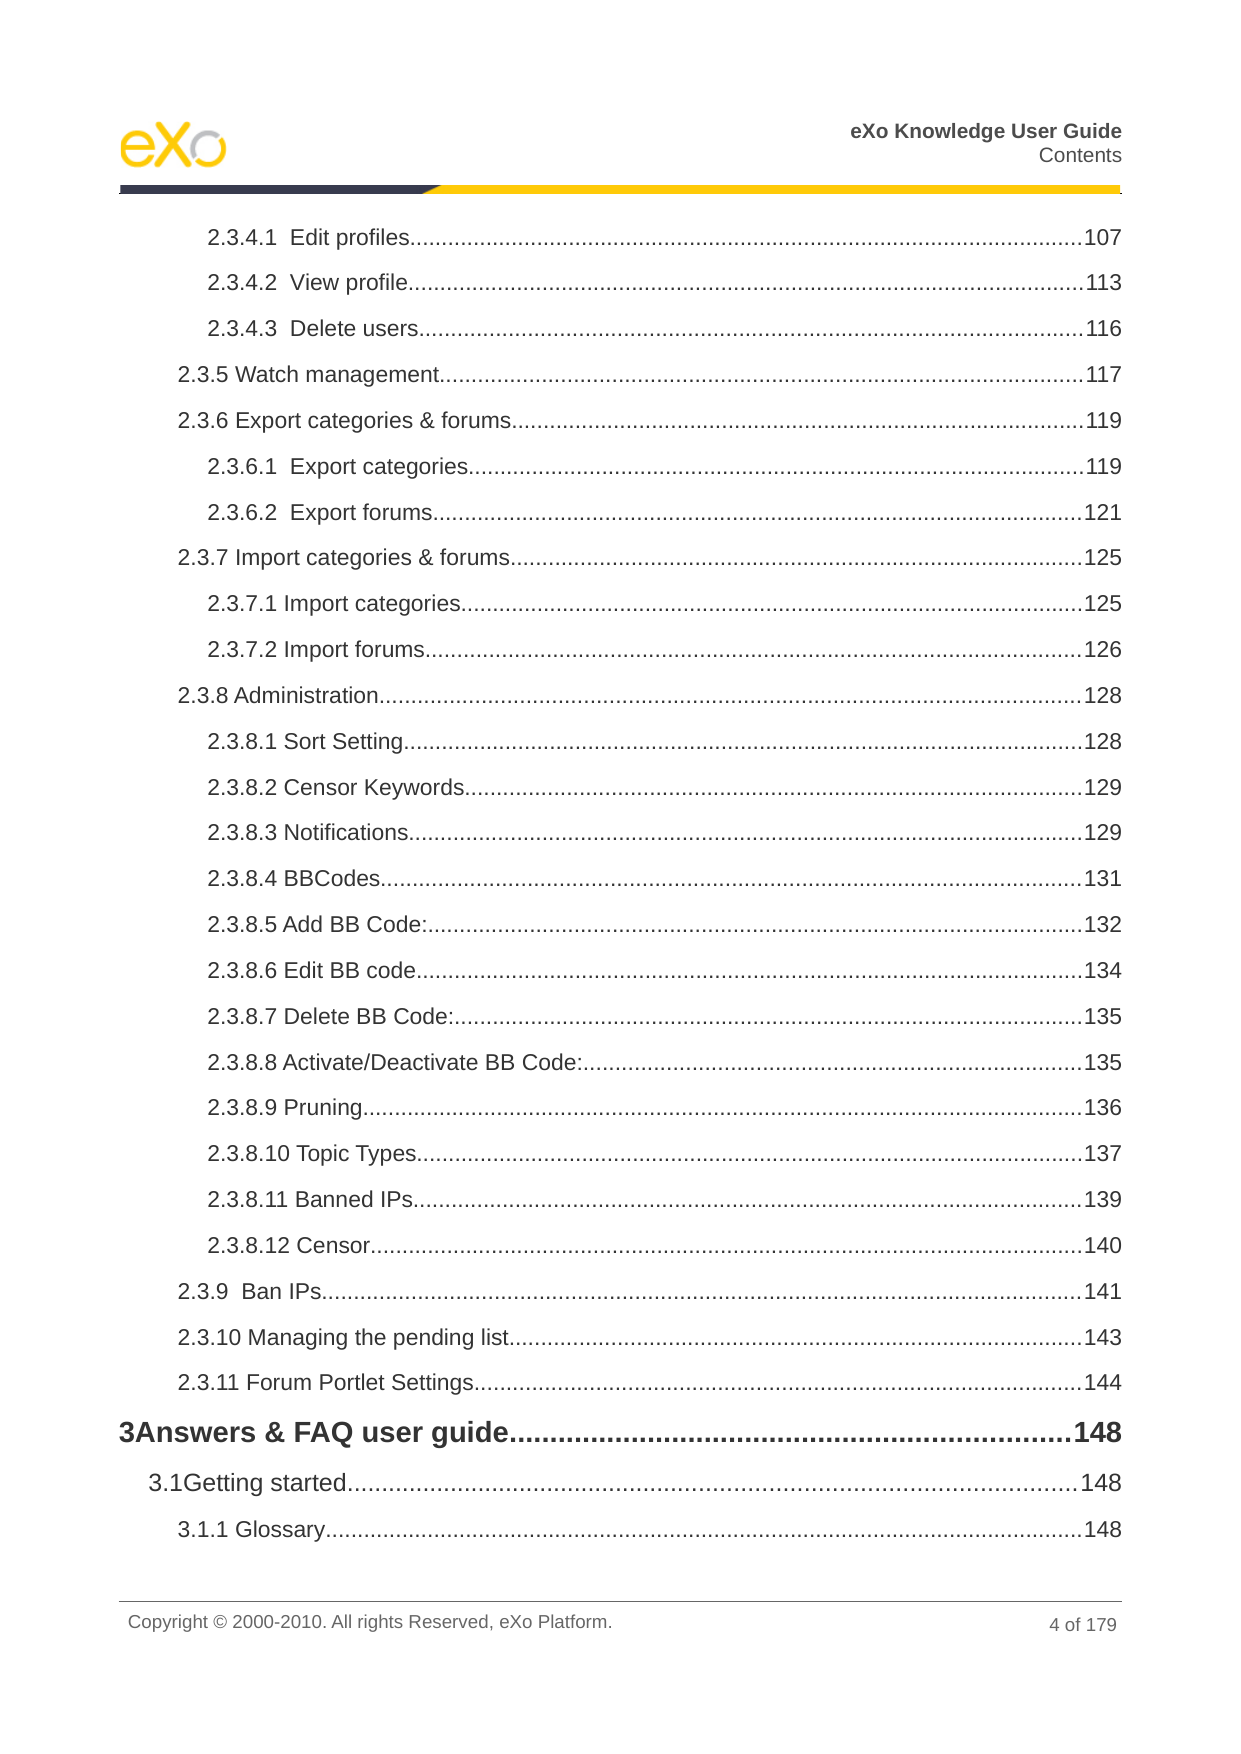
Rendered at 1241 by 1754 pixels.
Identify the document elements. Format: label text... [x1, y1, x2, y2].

text 2.3.8.6 Edit BB code 134 [207, 957, 1122, 983]
picture [120, 185, 1121, 194]
text 2.3.9 Ban IPs 141 [177, 1278, 1122, 1304]
text 2.3.4.2 View profile 113 [207, 269, 1122, 296]
text 2.3.7.2 Import forums 126 [207, 636, 1122, 662]
text 2.3.4.1 Edit profiles 107 [207, 223, 1122, 250]
text 2.3.8.12 Censor 140 [207, 1232, 1122, 1258]
text 2.3.7.1 Import categories 125 [207, 590, 1122, 617]
picture [120, 121, 227, 168]
text 2.3.6.2 Export forums 121 [207, 498, 1122, 525]
text 3.1.1 Glossary 148 [177, 1516, 1122, 1543]
text 3Answers & FAQ user guide 148 [118, 1415, 1122, 1449]
text 2.3.10 Managing the pending list 143 [177, 1323, 1122, 1350]
text 2.3.8.8 Activate/Deactivate BB Code: 135 [207, 1048, 1122, 1075]
text 2.3.4.3 Delete users 116 [207, 315, 1122, 342]
text 2.3.8.2 Censor Keywords 129 [207, 773, 1122, 800]
text 2.3.5 Watch management 117 [177, 361, 1122, 387]
text 2.3.11 Forum Portlet Settings 144 [177, 1369, 1122, 1396]
text 2.3.8.3 Notifications 129 [207, 819, 1122, 846]
text 2.3.8.5 Add BB Code: 132 [207, 911, 1122, 937]
text 2.3.6 Export categories & forums 119 [177, 407, 1122, 433]
text 2.3.8.4 BBCodes 131 [207, 865, 1122, 892]
text 3.1Getting started 148 [148, 1468, 1122, 1497]
text 2.3.8.1 Sort Setting 128 [207, 728, 1122, 754]
text 2.3.6.1 Export categories 119 [207, 453, 1122, 479]
text 2.3.8.9 Pruning 136 [207, 1094, 1122, 1121]
text 2.3.8.10 Topic Types 137 [207, 1140, 1122, 1167]
text 2.3.8 Administration 128 [177, 682, 1122, 708]
text 2.3.8.11 Banned IPs 139 [207, 1186, 1122, 1212]
text 2.3.7 Import categories & forums 125 [177, 544, 1122, 571]
text 2.3.8.7 Delete BB Code: 135 [207, 1003, 1122, 1029]
